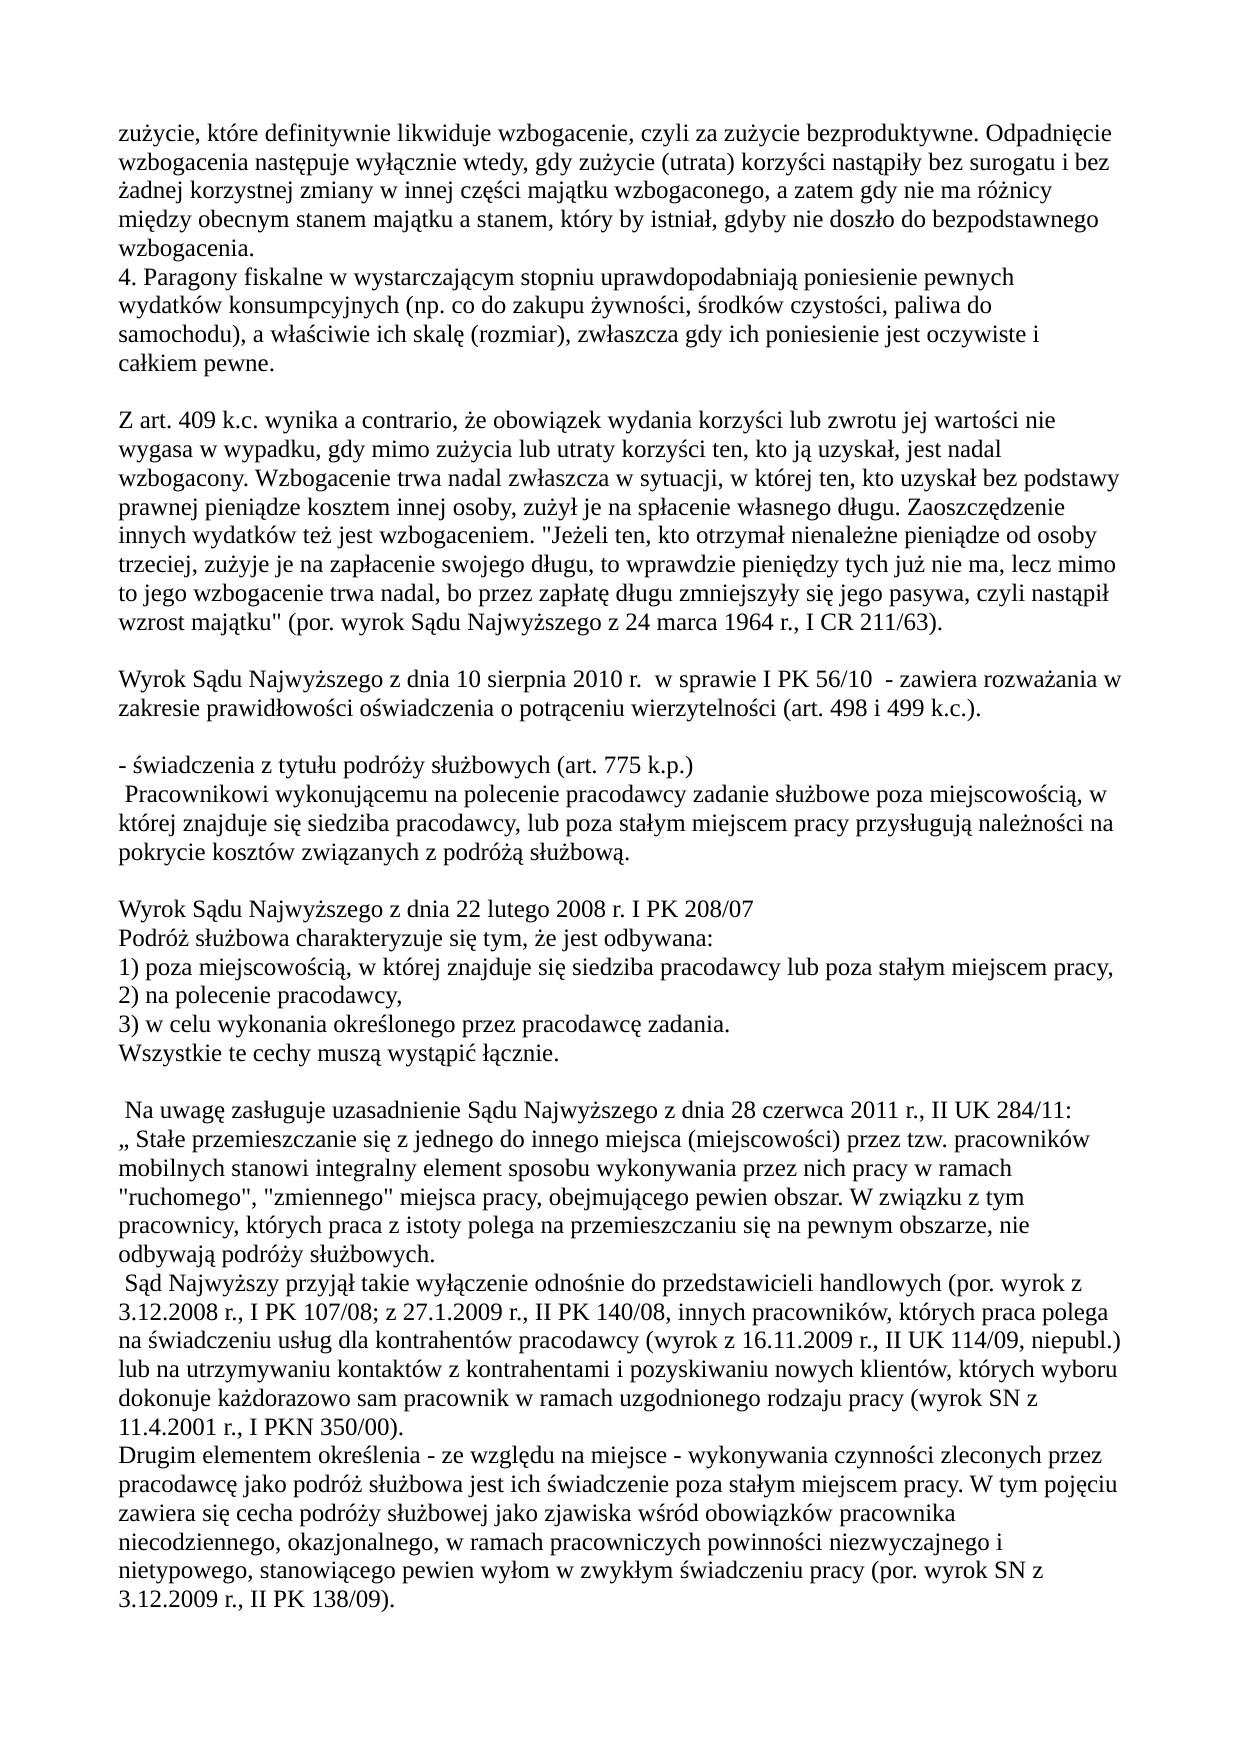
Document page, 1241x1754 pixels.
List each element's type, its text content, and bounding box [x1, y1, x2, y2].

text Wyrok Sądu Najwyższego z dnia 22 lutego 2008 r. I PK 208/07 [118, 894, 1122, 923]
text - świadczenia z tytułu podróży służbowych (art. 775 k.p.) [118, 751, 1122, 779]
text Wszystkie te cechy muszą wystąpić łącznie. [118, 1038, 1122, 1067]
text Pracownikowi wykonującemu na polecenie pracodawcy zadanie służbowe poza miejscowością, w której znajduje się siedziba pracodawcy, lub poza stałym miejscem pracy przysługują należności na pokrycie kosztów związanych z podróżą służbową. [118, 779, 1122, 866]
text zużycie, które definitywnie likwiduje wzbogacenie, czyli za zużycie bezproduktywne. Odpadnięcie wzbogacenia następuje wyłącznie wtedy, gdy zużycie (utrata) korzyści nastąpiły bez surogatu i bez żadnej korzystnej zmiany w innej części majątku wzbogaconego, a zatem gdy nie ma różnicy między obecnym stanem majątku a stanem, który by istniał, gdyby nie doszło do bezpodstawnego wzbogacenia. [118, 118, 1122, 262]
text Z art. 409 k.c. wynika a contrario, że obowiązek wydania korzyści lub zwrotu jej wartości nie wygasa w wypadku, gdy mimo zużycia lub utraty korzyści ten, kto ją uzyskał, jest nadal wzbogacony. Wzbogacenie trwa nadal zwłaszcza w sytuacji, w której ten, kto uzyskał bez podstawy prawnej pieniądze kosztem innej osoby, zużył je na spłacenie własnego długu. Zaoszczędzenie innych wydatków też jest wzbogaceniem. "Jeżeli ten, kto otrzymał nienależne pieniądze od osoby trzeciej, zużyje je na zapłacenie swojego długu, to wprawdzie pieniędzy tych już nie ma, lecz mimo to jego wzbogacenie trwa nadal, bo przez zapłatę długu zmniejszyły się jego pasywa, czyli nastąpił wzrost majątku" (por. wyrok Sądu Najwyższego z 24 marca 1964 r., I CR 211/63). [118, 406, 1122, 636]
text 2) na polecenie pracodawcy, [118, 981, 1122, 1009]
text 1) poza miejscowością, w której znajduje się siedziba pracodawcy lub poza stałym miejscem pracy, [118, 952, 1122, 981]
text Wyrok Sądu Najwyższego z dnia 10 sierpnia 2010 r. w sprawie I PK 56/10 - zawiera rozważania w zakresie prawidłowości oświadczenia o potrąceniu wierzytelności (art. 498 i 499 k.c.). [118, 664, 1122, 722]
text 4. Paragony fiskalne w wystarczającym stopniu uprawdopodabniają poniesienie pewnych wydatków konsumpcyjnych (np. co do zakupu żywności, środków czystości, paliwa do samochodu), a właściwie ich skalę (rozmiar), zwłaszcza gdy ich poniesienie jest oczywiste i całkiem pewne. [118, 262, 1122, 377]
text Podróż służbowa charakteryzuje się tym, że jest odbywana: [118, 923, 1122, 952]
text Sąd Najwyższy przyjął takie wyłączenie odnośnie do przedstawicieli handlowych (por. wyrok z 3.12.2008 r., I PK 107/08; z 27.1.2009 r., II PK 140/08, innych pracowników, których praca polega na świadczeniu usług dla kontrahentów pracodawcy (wyrok z 16.11.2009 r., II UK 114/09, niepubl.) lub na utrzymywaniu kontaktów z kontrahentami i pozyskiwaniu nowych klientów, których wyboru dokonuje każdorazowo sam pracownik w ramach uzgodnionego rodzaju pracy (wyrok SN z 11.4.2001 r., I PKN 350/00). [118, 1268, 1122, 1441]
text Na uwagę zasługuje uzasadnienie Sądu Najwyższego z dnia 28 czerwca 2011 r., II UK 284/11: „ Stałe przemieszczanie się z jednego do innego miejsca (miejscowości) przez tzw. pracowników mobilnych stanowi integralny element sposobu wykonywania przez nich pracy w ramach "ruchomego", "zmiennego" miejsca pracy, obejmującego pewien obszar. W związku z tym pracownicy, których praca z istoty polega na przemieszczaniu się na pewnym obszarze, nie odbywają podróży służbowych. [118, 1096, 1122, 1268]
text 3) w celu wykonania określonego przez pracodawcę zadania. [118, 1009, 1122, 1038]
text Drugim elementem określenia - ze względu na miejsce - wykonywania czynności zleconych przez pracodawcę jako podróż służbowa jest ich świadczenie poza stałym miejscem pracy. W tym pojęciu zawiera się cecha podróży służbowej jako zjawiska wśród obowiązków pracownika niecodziennego, okazjonalnego, w ramach pracowniczych powinności niezwyczajnego i nietypowego, stanowiącego pewien wyłom w zwykłym świadczeniu pracy (por. wyrok SN z 3.12.2009 r., II PK 138/09). [118, 1441, 1122, 1613]
